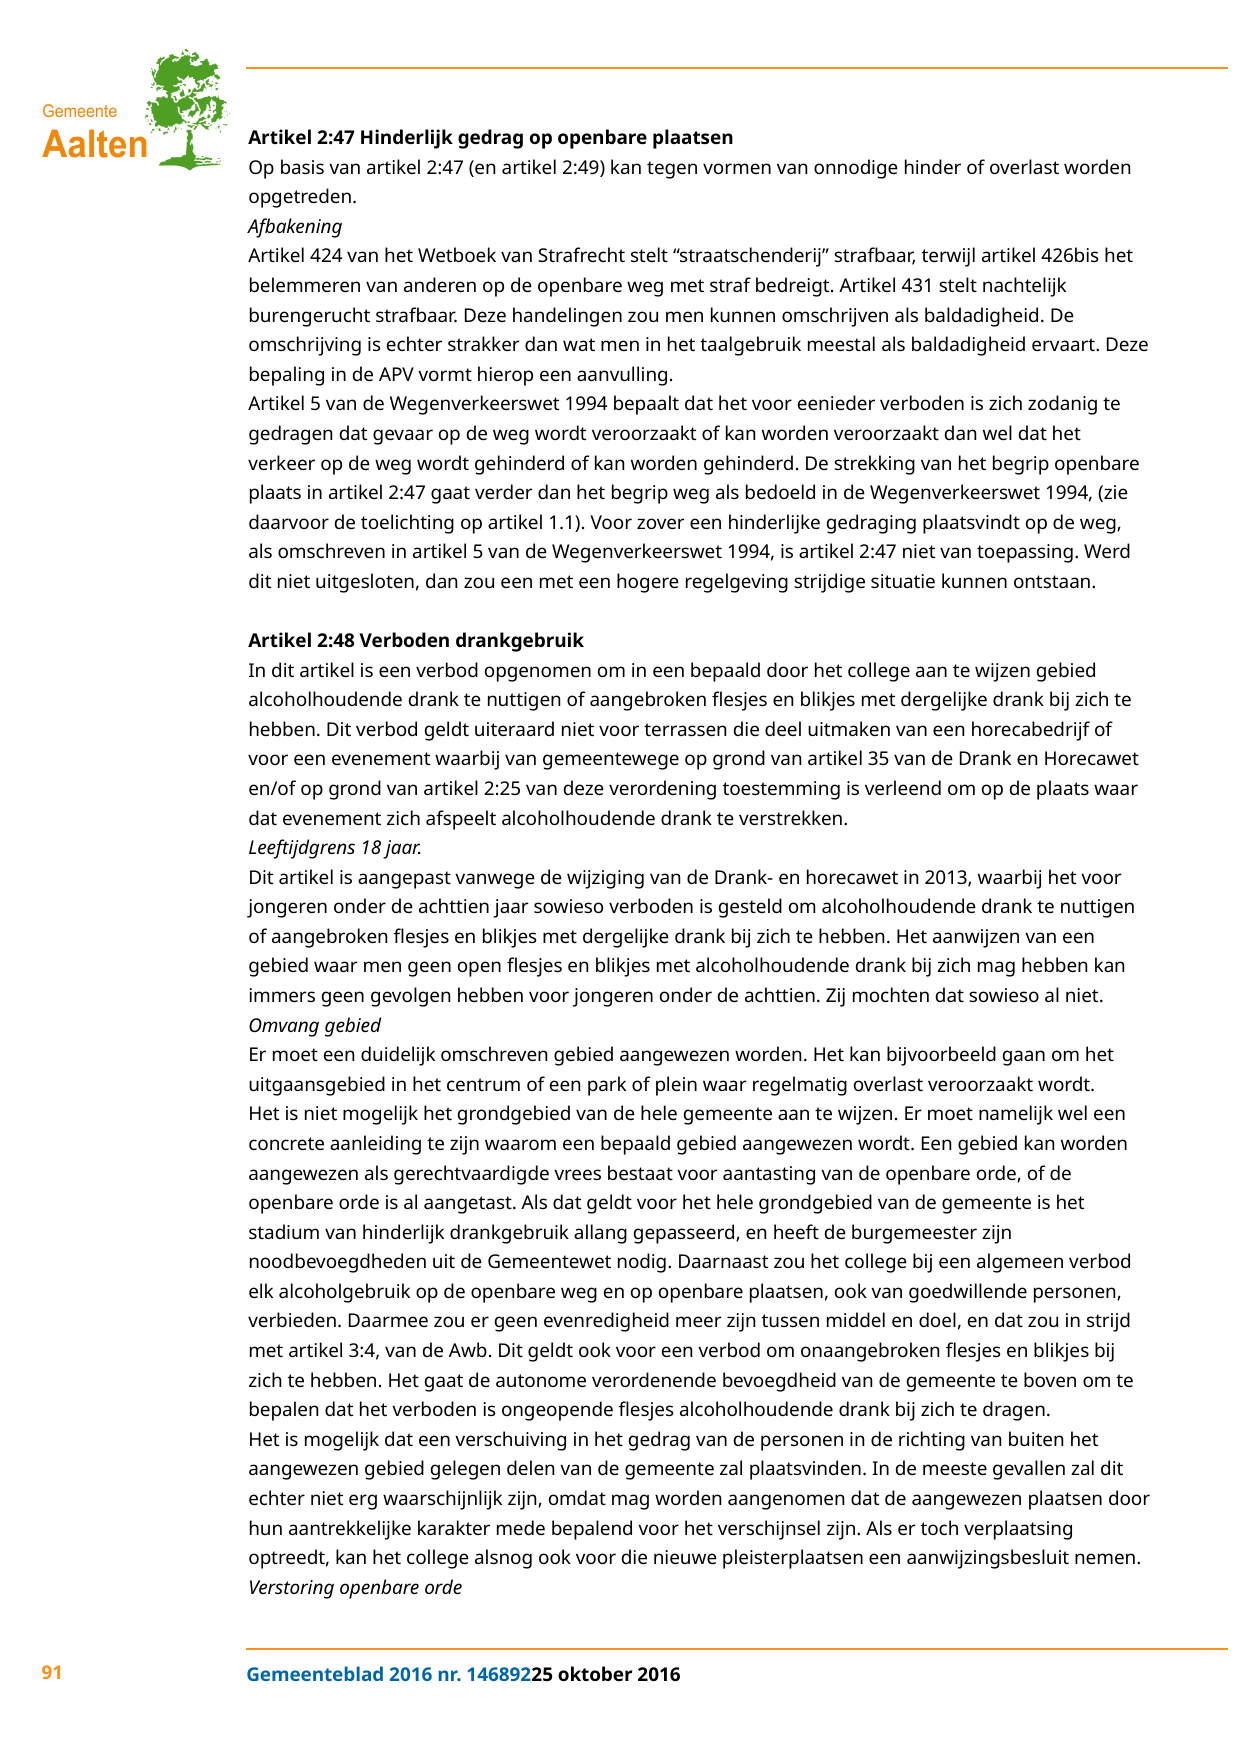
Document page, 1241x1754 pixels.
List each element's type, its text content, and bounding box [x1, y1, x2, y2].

text Het is mogelijk dat een verschuiving in het gedrag van de personen in de richting van buiten het aangewezen gebied gelegen delen van de gemeente zal plaatsvinden. In de meeste gevallen zal dit echter niet erg waarschijnlijk zijn, omdat mag worden aangenomen dat de aangewezen plaatsen door hun aantrekkelijke karakter mede bepalend voor het verschijnsel zijn. Als er toch verplaatsing optreedt, kan het college alsnog ook voor die nieuwe pleisterplaatsen een aanwijzingsbesluit nemen. [248, 1426, 1152, 1570]
picture [41, 47, 231, 172]
text Omvang gebied [248, 1012, 1152, 1038]
text Dit artikel is aangepast vanwege de wijziging van de Drank- en horecawet in 2013, waarbij het voor jongeren onder de achttien jaar sowieso verboden is gesteld om alcoholhoudende drank te nuttigen of aangebroken flesjes en blikjes met dergelijke drank bij zich te hebben. Het aanwijzen van een gebied waar men geen open flesjes en blikjes met alcoholhoudende drank bij zich mag hebben kan immers geen gevolgen hebben voor jongeren onder de achttien. Zij mochten dat sowieso al niet. [248, 864, 1152, 1008]
text Artikel 2:47 Hinderlijk gedrag op openbare plaatsen [248, 124, 1152, 150]
text Verstoring openbare orde [248, 1574, 1152, 1600]
text Het is niet mogelijk het grondgebied van de hele gemeente aan te wijzen. Er moet namelijk wel een concrete aanleiding te zijn waarom een bepaald gebied aangewezen wordt. Een gebied kan worden aangewezen als gerechtvaardigde vrees bestaat voor aantasting van de openbare orde, of de openbare orde is al aangetast. Als dat geldt voor het hele grondgebied van de gemeente is het stadium van hinderlijk drankgebruik allang gepasseerd, en heeft de burgemeester zijn noodbevoegdheden uit de Gemeentewet nodig. Daarnaast zou het college bij een algemeen verbod elk alcoholgebruik op de openbare weg en op openbare plaatsen, ook van goedwillende personen, verbieden. Daarmee zou er geen evenredigheid meer zijn tussen middel en doel, en dat zou in strijd met artikel 3:4, van de Awb. Dit geldt ook voor een verbod om onaangebroken flesjes en blikjes bij zich te hebben. Het gaat de autonome verordenende bevoegdheid van de gemeente te boven om te bepalen dat het verboden is ongeopende flesjes alcoholhoudende drank bij zich te dragen. [248, 1101, 1152, 1422]
text In dit artikel is een verbod opgenomen om in een bepaald door het college aan te wijzen gebied alcoholhoudende drank te nuttigen of aangebroken flesjes en blikjes met dergelijke drank bij zich te hebben. Dit verbod geldt uiteraard niet voor terrassen die deel uitmaken van een horecabedrijf of voor een evenement waarbij van gemeentewege op grond van artikel 35 van de Drank en Horecawet en/of op grond van artikel 2:25 van deze verordening toestemming is verleend om op de plaats waar dat evenement zich afspeelt alcoholhoudende drank te verstrekken. [248, 657, 1152, 831]
text Artikel 424 van het Wetboek van Strafrecht stelt “straatschenderij” strafbaar, terwijl artikel 426bis het belemmeren van anderen op de openbare weg met straf bedreigt. Artikel 431 stelt nachtelijk burengerucht strafbaar. Deze handelingen zou men kunnen omschrijven als baldadigheid. De omschrijving is echter strakker dan wat men in het taalgebruik meestal als baldadigheid ervaart. Deze bepaling in de APV vormt hierop een aanvulling. [248, 243, 1152, 387]
text Leeftijdgrens 18 jaar. [248, 834, 1152, 860]
text Afbakening [248, 213, 1152, 239]
text Artikel 2:48 Verboden drankgebruik [248, 627, 1152, 653]
text Er moet een duidelijk omschreven gebied aangewezen worden. Het kan bijvoorbeeld gaan om het uitgaansgebied in het centrum of een park of plein waar regelmatig overlast veroorzaakt wordt. [248, 1041, 1152, 1097]
text Op basis van artikel 2:47 (en artikel 2:49) kan tegen vormen van onnodige hinder of overlast worden opgetreden. [248, 154, 1152, 209]
text Artikel 5 van de Wegenverkeerswet 1994 bepaalt dat het voor eenieder verboden is zich zodanig te gedragen dat gevaar op de weg wordt veroorzaakt of kan worden veroorzaakt dan wel dat het verkeer op de weg wordt gehinderd of kan worden gehinderd. De strekking van het begrip openbare plaats in artikel 2:47 gaat verder dan het begrip weg als bedoeld in de Wegenverkeerswet 1994, (zie daarvoor de toelichting op artikel 1.1). Voor zover een hinderlijke gedraging plaatsvindt op de weg, als omschreven in artikel 5 van de Wegenverkeerswet 1994, is artikel 2:47 niet van toepassing. Werd dit niet uitgesloten, dan zou een met een hogere regelgeving strijdige situatie kunnen ontstaan. [248, 391, 1152, 594]
